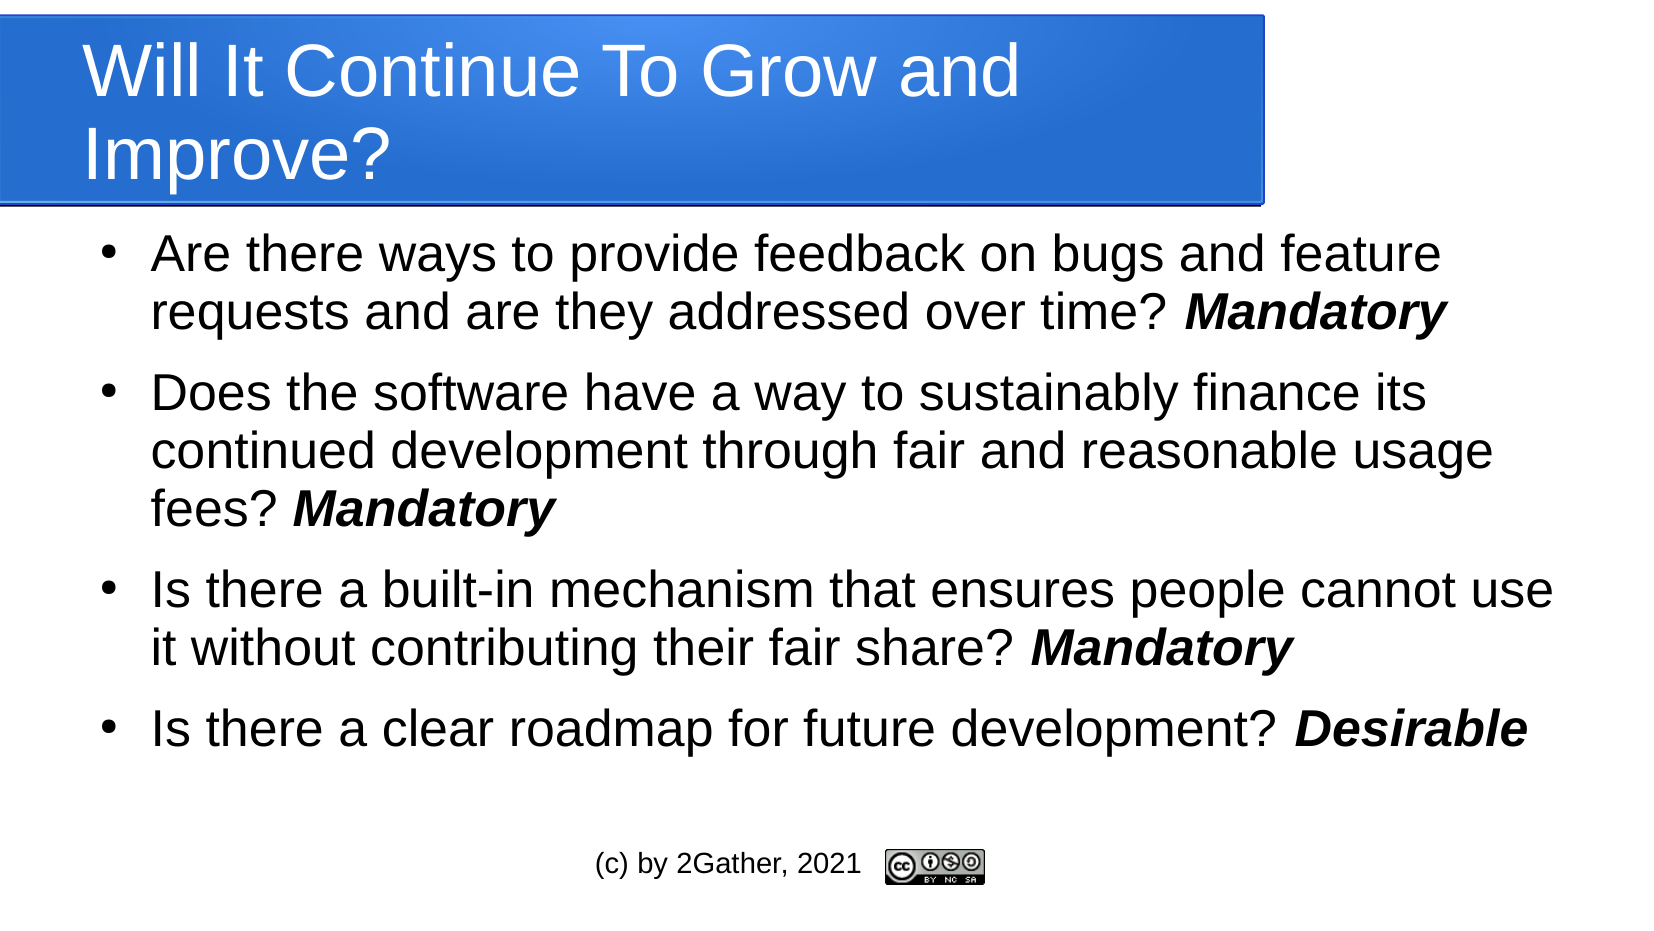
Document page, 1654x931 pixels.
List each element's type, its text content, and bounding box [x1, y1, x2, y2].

list Are there ways to provide feedback on bugs and feature requests and are they addressed over time? Mandatory Does the software have a way to sustainably finance its continued development through fair and reasonable usage fees? Mandatory Is there a built-in mechanism that ensures people cannot use it without contributing their fair share? Mandatory Is there a clear roadmap for future development? Desirable [82, 224, 1571, 764]
picture [885, 849, 985, 885]
title Will It Continue To Grow and Improve? [82, 29, 1235, 196]
